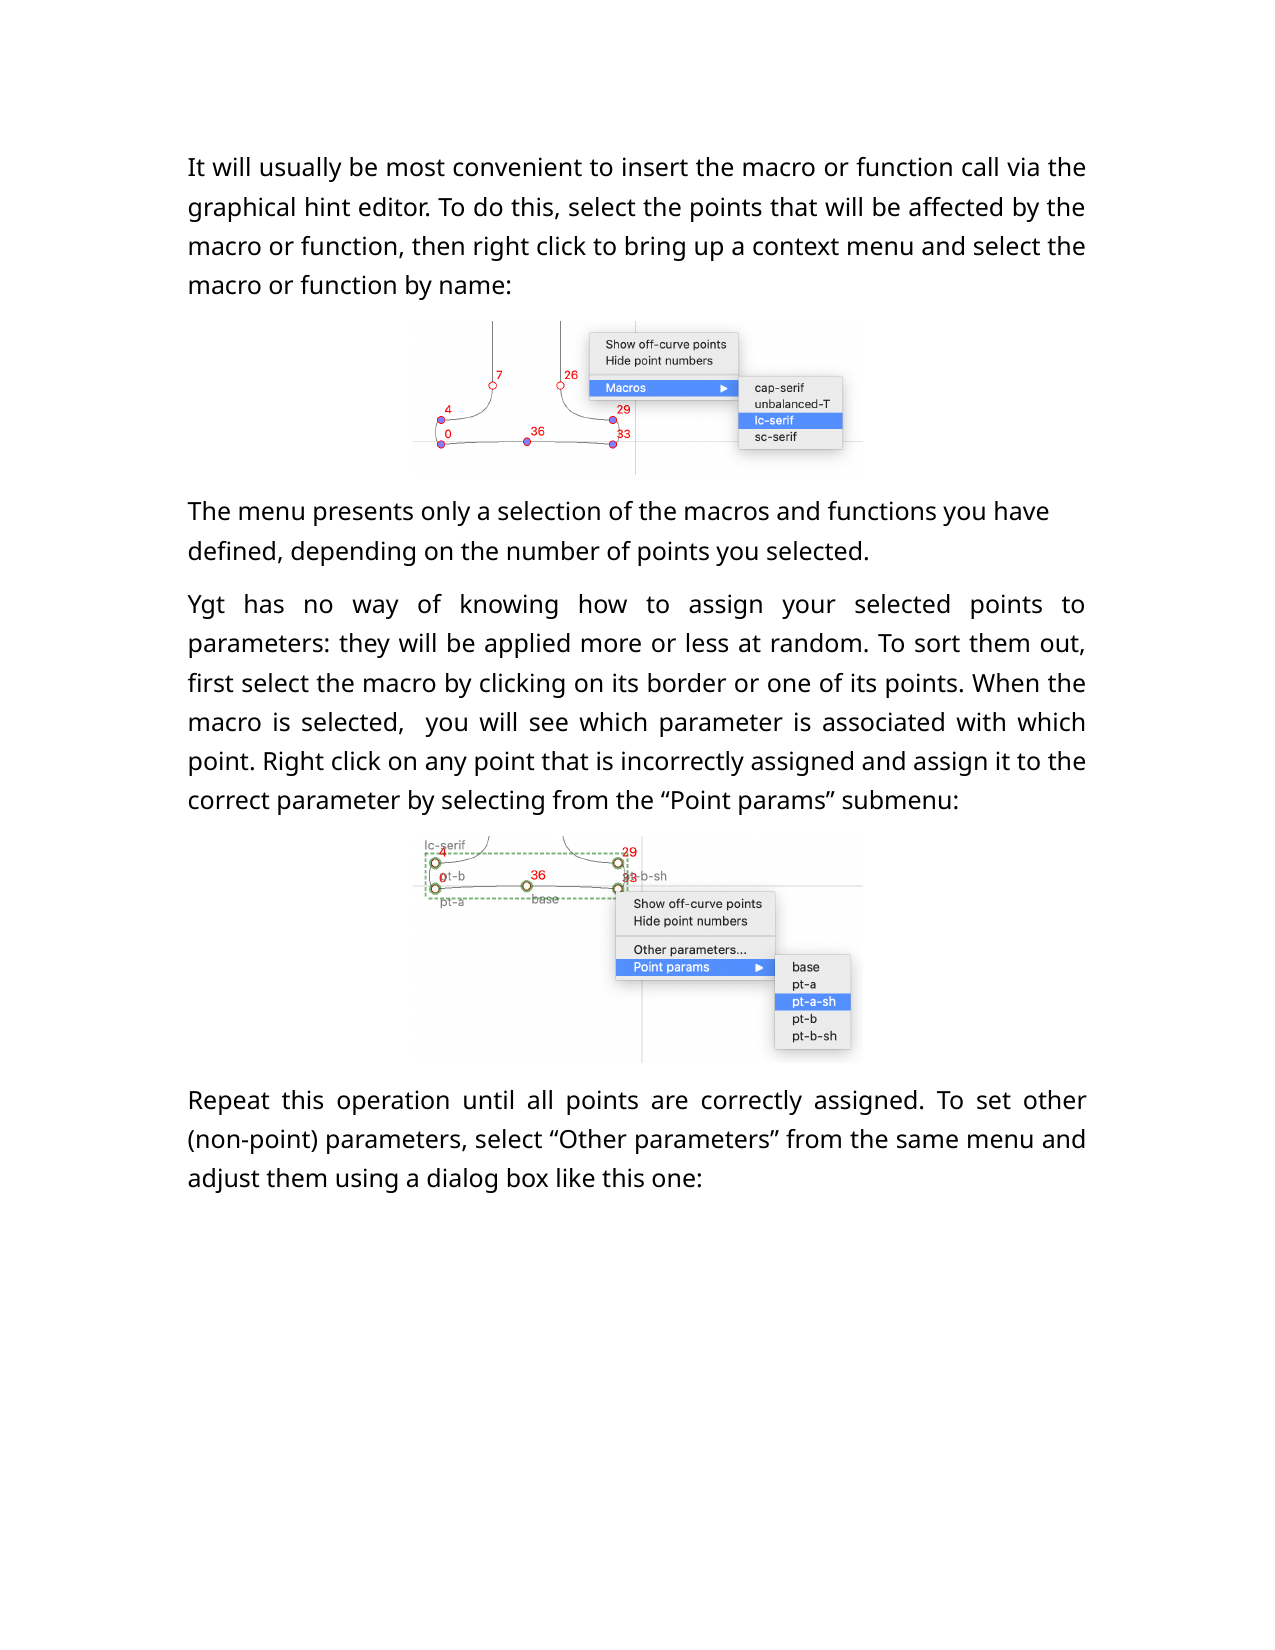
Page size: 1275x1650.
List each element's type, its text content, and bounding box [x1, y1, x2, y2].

text The menu presents only a selection of the macros and functions you have defined, depending on the number of points you selected. [187, 494, 1087, 567]
picture [412, 321, 863, 475]
text Repeat this operation until all points are correctly assigned. To set other (non-point) parameters, select “Other parameters” from the same menu and adjust them using a dialog box like this one: [187, 1083, 1087, 1195]
text Ygt has no way of knowing how to assign your selected points to parameters: they will be applied more or less at random. To sort them out, first select the macro by clicking on its border or one of its points. When the macro is selected, you will see which parameter is associated with which point. Right click on any point that is incorrectly assigned and assign it to the correct parameter by selecting from the “Point params” submenu: [187, 587, 1087, 817]
text It will usually be most convenient to insert the macro or function call via the graphical hint editor. To do this, select the points that will be affected by the macro or function, then right click to bring up a context menu and select the macro or function by name: [187, 150, 1087, 302]
picture [412, 836, 863, 1063]
